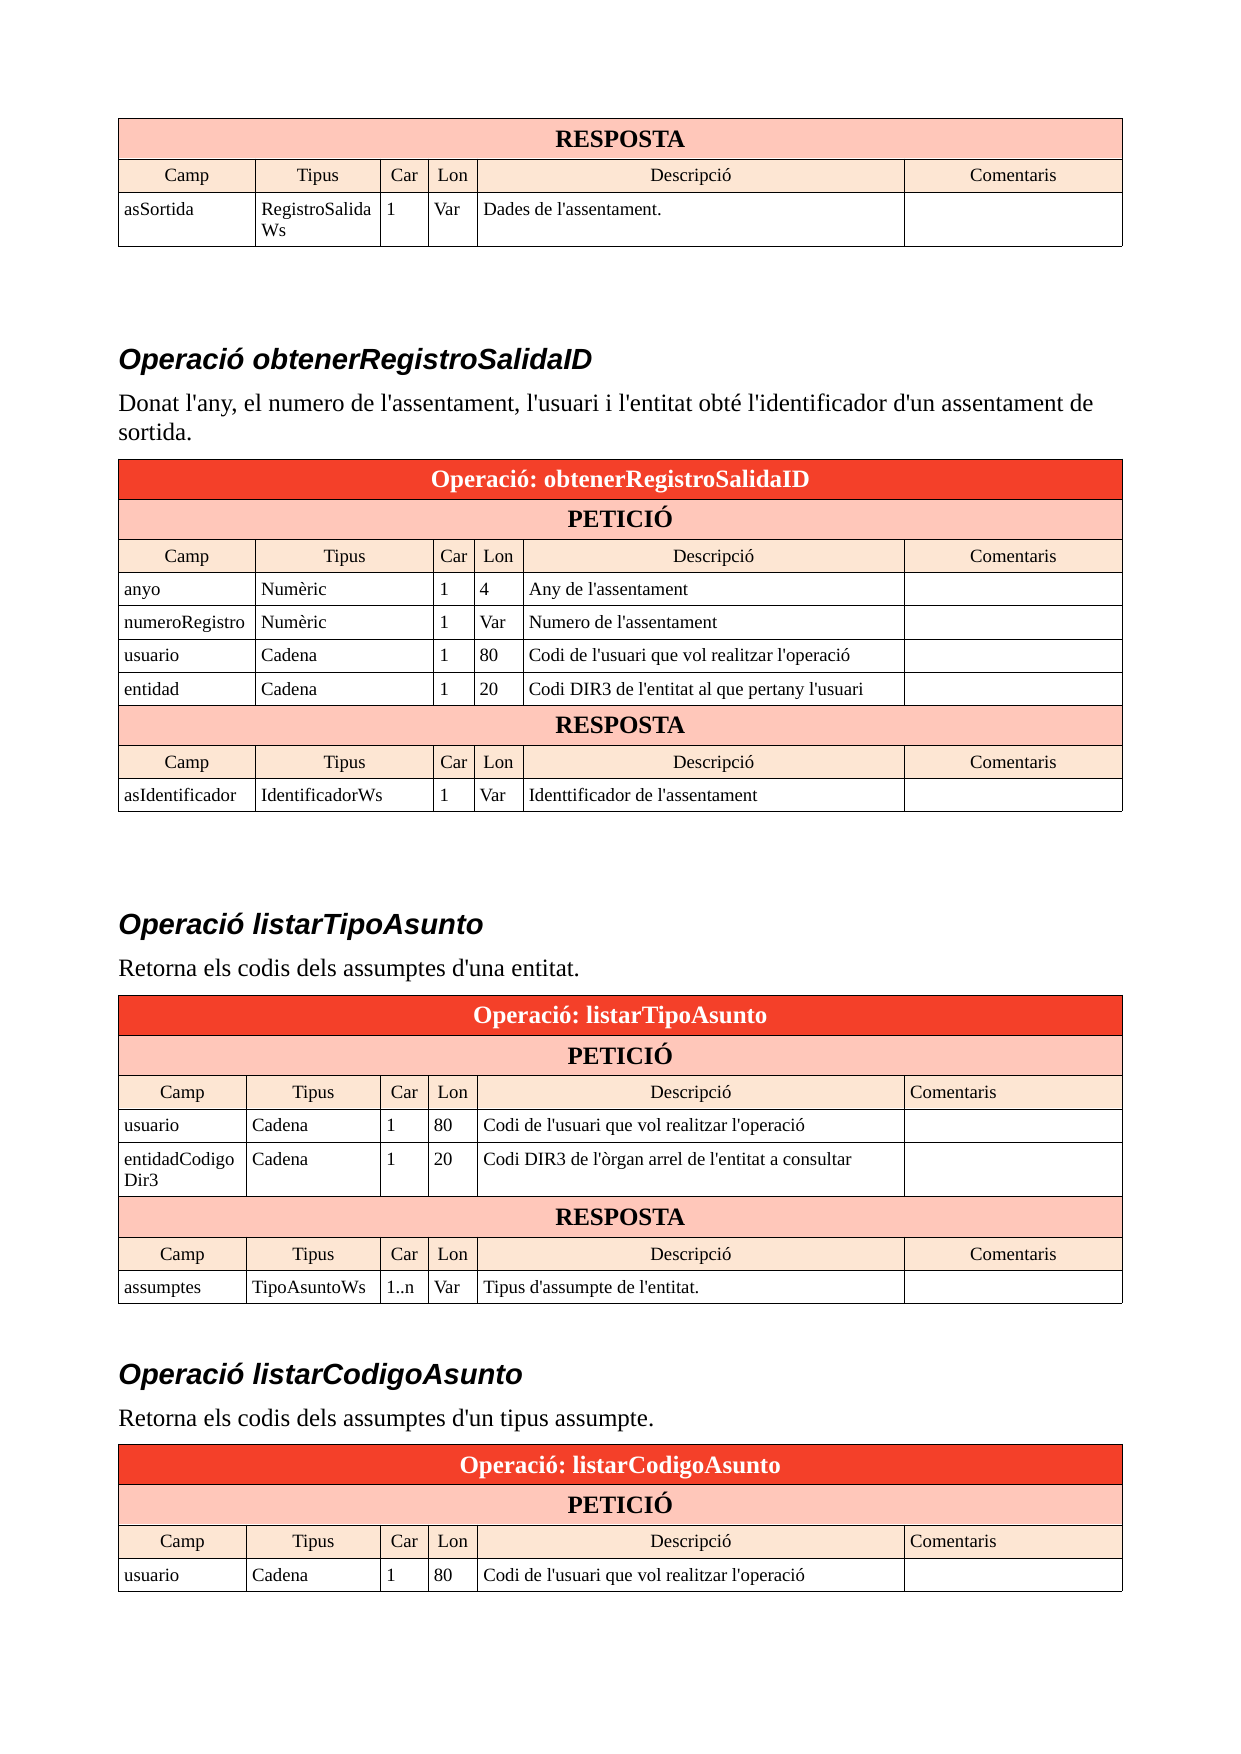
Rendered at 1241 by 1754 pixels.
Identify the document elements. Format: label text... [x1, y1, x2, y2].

table_cell Car [434, 746, 474, 778]
table_cell Lon [429, 1076, 477, 1108]
table_cell Tipus d'assumpte de l'entitat. [478, 1271, 904, 1303]
table_cell [905, 673, 1122, 705]
table_cell [905, 606, 1122, 638]
table_cell asSortida [119, 193, 255, 246]
table_cell asIdentificador [119, 779, 255, 811]
table_cell 4 [475, 573, 523, 605]
table_cell Camp [119, 540, 255, 572]
table_header Operació: listarCodigoAsunto [119, 1445, 1122, 1484]
table_cell Codi DIR3 de l'òrgan arrel de l'entitat a consultar [478, 1143, 904, 1196]
table_cell Cadena [247, 1143, 380, 1196]
table_cell [905, 640, 1122, 672]
table_cell IdentificadorWs [256, 779, 433, 811]
table_cell 80 [429, 1559, 477, 1591]
table_cell Car [381, 160, 428, 192]
table_cell Lon [429, 1238, 477, 1270]
table_cell Comentaris [905, 540, 1122, 572]
table_cell TipoAsuntoWs [247, 1271, 380, 1303]
table_cell [905, 573, 1122, 605]
table_cell numeroRegistro [119, 606, 255, 638]
table_cell Car [434, 540, 474, 572]
table_cell 1 [434, 779, 474, 811]
table_cell Camp [119, 160, 255, 192]
table_cell Tipus [256, 540, 433, 572]
table_cell Comentaris [905, 746, 1122, 778]
table_cell RESPOSTA [119, 706, 1122, 745]
table_cell 20 [429, 1143, 477, 1196]
table_cell Comentaris [905, 160, 1122, 192]
table_cell Cadena [256, 640, 433, 672]
table_cell Lon [429, 160, 477, 192]
table_cell assumptes [119, 1271, 246, 1303]
table_cell 80 [475, 640, 523, 672]
text Retorna els codis dels assumptes d'una entitat. [118, 953, 1122, 982]
table_header Operació: listarTipoAsunto [119, 996, 1122, 1035]
table_cell [905, 1271, 1122, 1303]
table_cell RESPOSTA [119, 1197, 1122, 1237]
table_cell Lon [475, 746, 523, 778]
subtitle Operació listarTipoAsunto [118, 907, 1122, 941]
table_cell 1 [434, 673, 474, 705]
table_cell Tipus [256, 160, 380, 192]
table_cell usuario [119, 640, 255, 672]
table_cell Descripció [478, 1076, 904, 1108]
table_cell Codi de l'usuari que vol realitzar l'operació [478, 1559, 904, 1591]
table_cell 20 [475, 673, 523, 705]
subtitle Operació obtenerRegistroSalidaID [118, 342, 1122, 376]
table_cell Comentaris [905, 1526, 1122, 1558]
table_cell Comentaris [905, 1076, 1122, 1108]
table_cell [905, 1559, 1122, 1591]
table_cell Var [429, 193, 477, 246]
table_cell Tipus [247, 1076, 380, 1108]
table_cell 1 [434, 640, 474, 672]
table_cell Any de l'assentament [524, 573, 904, 605]
table_cell Camp [119, 746, 255, 778]
table_cell RegistroSalidaWs [256, 193, 380, 246]
table_cell 1 [434, 606, 474, 638]
table_cell 1 [381, 1143, 428, 1196]
table_cell Identtificador de l'assentament [524, 779, 904, 811]
table_cell Descripció [524, 540, 904, 572]
table_cell 1 [381, 1559, 428, 1591]
table_cell Comentaris [905, 1238, 1122, 1270]
table_cell Car [381, 1238, 428, 1270]
text Retorna els codis dels assumptes d'un tipus assumpte. [118, 1403, 1122, 1431]
table_header Operació: obtenerRegistroSalidaID [119, 460, 1122, 499]
table_cell Lon [429, 1526, 477, 1558]
table_cell usuario [119, 1559, 246, 1591]
table_cell 1 [381, 1110, 428, 1142]
table_cell Camp [119, 1076, 246, 1108]
table_cell Numèric [256, 606, 433, 638]
table_cell usuario [119, 1110, 246, 1142]
table_cell Var [429, 1271, 477, 1303]
table_cell Codi de l'usuari que vol realitzar l'operació [478, 1110, 904, 1142]
table_cell PETICIÓ [119, 1036, 1122, 1075]
table_cell Var [475, 779, 523, 811]
table_cell PETICIÓ [119, 500, 1122, 539]
table_cell Numero de l'assentament [524, 606, 904, 638]
table_cell Tipus [247, 1526, 380, 1558]
table_cell Descripció [478, 160, 904, 192]
table_cell Cadena [247, 1110, 380, 1142]
table_cell Camp [119, 1238, 246, 1270]
table_cell Car [381, 1076, 428, 1108]
table_cell 1 [381, 193, 428, 246]
table_cell Descripció [478, 1526, 904, 1558]
table_cell Cadena [247, 1559, 380, 1591]
table_cell Tipus [256, 746, 433, 778]
table_cell Lon [475, 540, 523, 572]
table_cell Dades de l'assentament. [478, 193, 904, 246]
table_cell anyo [119, 573, 255, 605]
table_cell entidad [119, 673, 255, 705]
table_cell [905, 779, 1122, 811]
table_cell Descripció [524, 746, 904, 778]
table_cell Numèric [256, 573, 433, 605]
table_cell 1..n [381, 1271, 428, 1303]
table_cell Descripció [478, 1238, 904, 1270]
table_cell Tipus [247, 1238, 380, 1270]
table_cell 80 [429, 1110, 477, 1142]
text Donat l'any, el numero de l'assentament, l'usuari i l'entitat obté l'identificador d'un assentament de sortida. [118, 388, 1122, 446]
table_cell PETICIÓ [119, 1485, 1122, 1524]
table_cell 1 [434, 573, 474, 605]
table_cell Codi de l'usuari que vol realitzar l'operació [524, 640, 904, 672]
table_cell [905, 193, 1122, 246]
table_cell [905, 1143, 1122, 1196]
table_cell Camp [119, 1526, 246, 1558]
table_cell Var [475, 606, 523, 638]
table_cell [905, 1110, 1122, 1142]
subtitle Operació listarCodigoAsunto [118, 1357, 1122, 1390]
table_cell Cadena [256, 673, 433, 705]
table_cell RESPOSTA [119, 119, 1122, 158]
table_cell Car [381, 1526, 428, 1558]
table_cell entidadCodigoDir3 [119, 1143, 246, 1196]
table_cell Codi DIR3 de l'entitat al que pertany l'usuari [524, 673, 904, 705]
